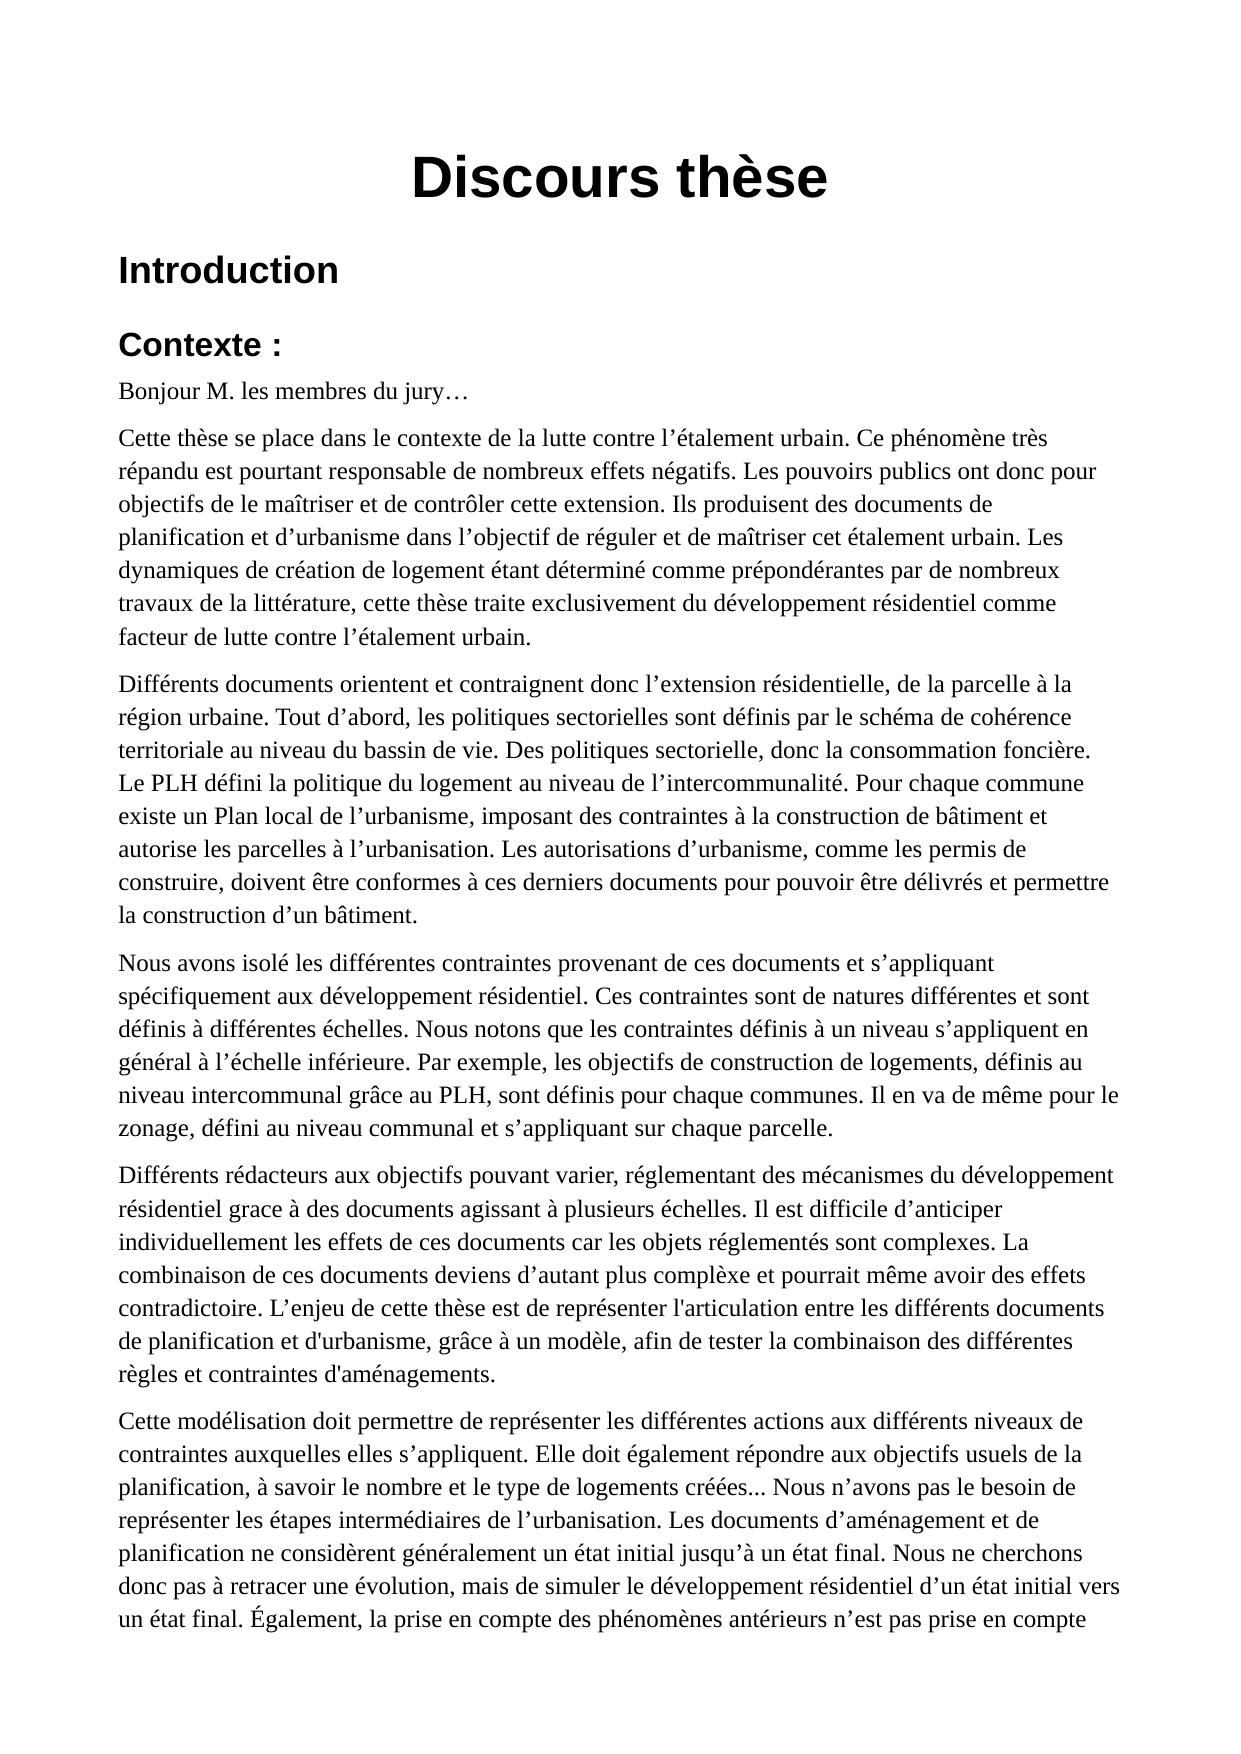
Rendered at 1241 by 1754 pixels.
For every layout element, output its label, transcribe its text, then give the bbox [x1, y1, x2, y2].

text Cette thèse se place dans le contexte de la lutte contre l’étalement urbain. Ce phénomène très répandu est pourtant responsable de nombreux effets négatifs. Les pouvoirs publics ont donc pour objectifs de le maîtriser et de contrôler cette extension. Ils produisent des documents de planification et d’urbanisme dans l’objectif de réguler et de maîtriser cet étalement urbain. Les dynamiques de création de logement étant déterminé comme prépondérantes par de nombreux travaux de la littérature, cette thèse traite exclusivement du développement résidentiel comme facteur de lutte contre l’étalement urbain. [118, 423, 1122, 650]
text Cette modélisation doit permettre de représenter les différentes actions aux différents niveaux de contraintes auxquelles elles s’appliquent. Elle doit également répondre aux objectifs usuels de la planification, à savoir le nombre et le type de logements créées... Nous n’avons pas le besoin de représenter les étapes intermédiaires de l’urbanisation. Les documents d’aménagement et de planification ne considèrent généralement un état initial jusqu’à un état final. Nous ne cherchons donc pas à retracer une évolution, mais de simuler le développement résidentiel d’un état initial vers un état final. Également, la prise en compte des phénomènes antérieurs n’est pas prise en compte [118, 1406, 1122, 1633]
text Différents documents orientent et contraignent donc l’extension résidentielle, de la parcelle à la région urbaine. Tout d’abord, les politiques sectorielles sont définis par le schéma de cohérence territoriale au niveau du bassin de vie. Des politiques sectorielle, donc la consommation foncière. Le PLH défini la politique du logement au niveau de l’intercommunalité. Pour chaque commune existe un Plan local de l’urbanisme, imposant des contraintes à la construction de bâtiment et autorise les parcelles à l’urbanisation. Les autorisations d’urbanisme, comme les permis de construire, doivent être conformes à ces derniers documents pour pouvoir être délivrés et permettre la construction d’un bâtiment. [118, 669, 1122, 929]
title Discours thèse [118, 143, 1122, 210]
subtitle Introduction [118, 248, 1122, 291]
subtitle Contexte : [118, 325, 1122, 363]
text Nous avons isolé les différentes contraintes provenant de ces documents et s’appliquant spécifiquement aux développement résidentiel. Ces contraintes sont de natures différentes et sont définis à différentes échelles. Nous notons que les contraintes définis à un niveau s’appliquent en général à l’échelle inférieure. Par exemple, les objectifs de construction de logements, définis au niveau intercommunal grâce au PLH, sont définis pour chaque communes. Il en va de même pour le zonage, défini au niveau communal et s’appliquant sur chaque parcelle. [118, 948, 1122, 1142]
text Bonjour M. les membres du jury… [118, 376, 1122, 404]
text Différents rédacteurs aux objectifs pouvant varier, réglementant des mécanismes du développement résidentiel grace à des documents agissant à plusieurs échelles. Il est difficile d’anticiper individuellement les effets de ces documents car les objets réglementés sont complexes. La combinaison de ces documents deviens d’autant plus complèxe et pourrait même avoir des effets contradictoire. L’enjeu de cette thèse est de représenter l'articulation entre les différents documents de planification et d'urbanisme, grâce à un modèle, afin de tester la combinaison des différentes règles et contraintes d'aménagements. [118, 1161, 1122, 1387]
